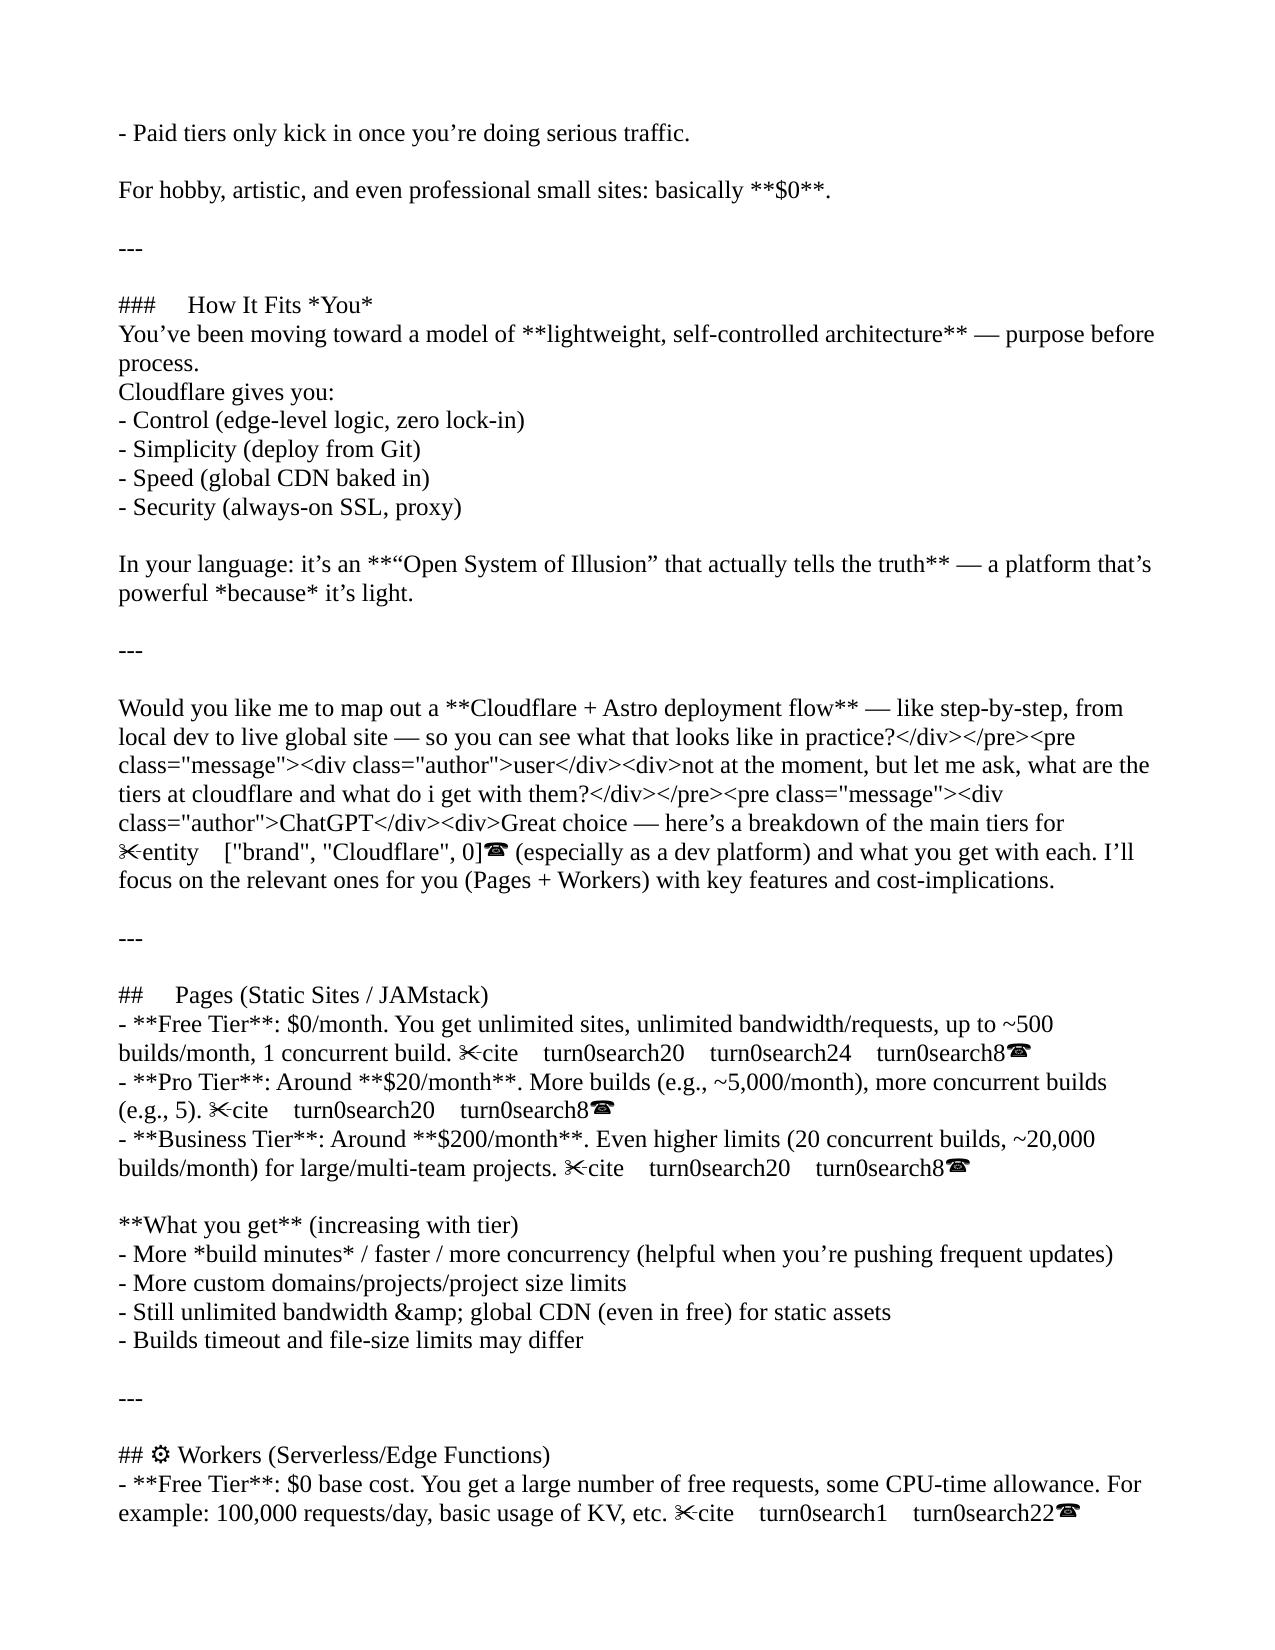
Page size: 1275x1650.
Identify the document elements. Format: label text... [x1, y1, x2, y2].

text - Still unlimited bandwidth &amp; global CDN (even in free) for static assets [118, 1297, 1157, 1326]
text --- [118, 1383, 1157, 1412]
text - More custom domains/projects/project size limits [118, 1268, 1157, 1297]
text - **Pro Tier**: Around **$20/month**. More builds (e.g., ~5,000/month), more concurrent builds (e.g., 5). citeturn0search20turn0search8 [118, 1067, 1157, 1124]
text - More *build minutes* / faster / more concurrency (helpful when you’re pushing frequent updates) [118, 1239, 1157, 1268]
text - **Business Tier**: Around **$200/month**. Even higher limits (20 concurrent builds, ~20,000 builds/month) for large/multi-team projects. citeturn0search20turn0search8 [118, 1124, 1157, 1182]
text - Simplicity (deploy from Git) [118, 434, 1157, 463]
text --- [118, 636, 1157, 664]
text **What you get** (increasing with tier) [118, 1211, 1157, 1239]
text - Paid tiers only kick in once you’re doing serious traffic. [118, 118, 1157, 147]
text - Control (edge-level logic, zero lock-in) [118, 406, 1157, 434]
text Would you like me to map out a **Cloudflare + Astro deployment flow** — like step-by-step, from local dev to live global site — so you can see what that looks like in practice?</div></pre><pre class="message"><div class="author">user</div><div>not at the moment, but let me ask, what are the tiers at cloudflare and what do i get with them?</div></pre><pre class="message"><div class="author">ChatGPT</div><div>Great choice — here’s a breakdown of the main tiers for entity["brand", "Cloudflare", 0] (especially as a dev platform) and what you get with each. I’ll focus on the relevant ones for you (Pages + Workers) with key features and cost-implications. [118, 693, 1157, 894]
text --- [118, 923, 1157, 952]
text - **Free Tier**: $0/month. You get unlimited sites, unlimited bandwidth/requests, up to ~500 builds/month, 1 concurrent build. citeturn0search20turn0search24turn0search8 [118, 1009, 1157, 1067]
text Cloudflare gives you: [118, 377, 1157, 406]
text You’ve been moving toward a model of **lightweight, self-controlled architecture** — purpose before process. [118, 319, 1157, 377]
text - Speed (global CDN baked in) [118, 463, 1157, 492]
text - Builds timeout and file-size limits may differ [118, 1326, 1157, 1354]
text In your language: it’s an **“Open System of Illusion” that actually tells the truth** — a platform that’s powerful *because* it’s light. [118, 549, 1157, 607]
text ## ⚙️ Workers (Serverless/Edge Functions) [118, 1441, 1157, 1469]
text ### 🧠 How It Fits *You* [118, 291, 1157, 319]
text --- [118, 233, 1157, 262]
text ## ✅ Pages (Static Sites / JAMstack) [118, 981, 1157, 1009]
text For hobby, artistic, and even professional small sites: basically **$0**. [118, 176, 1157, 204]
text - **Free Tier**: $0 base cost. You get a large number of free requests, some CPU-time allowance. For example: 100,000 requests/day, basic usage of KV, etc. citeturn0search1turn0search22 [118, 1469, 1157, 1527]
text - Security (always-on SSL, proxy) [118, 492, 1157, 521]
